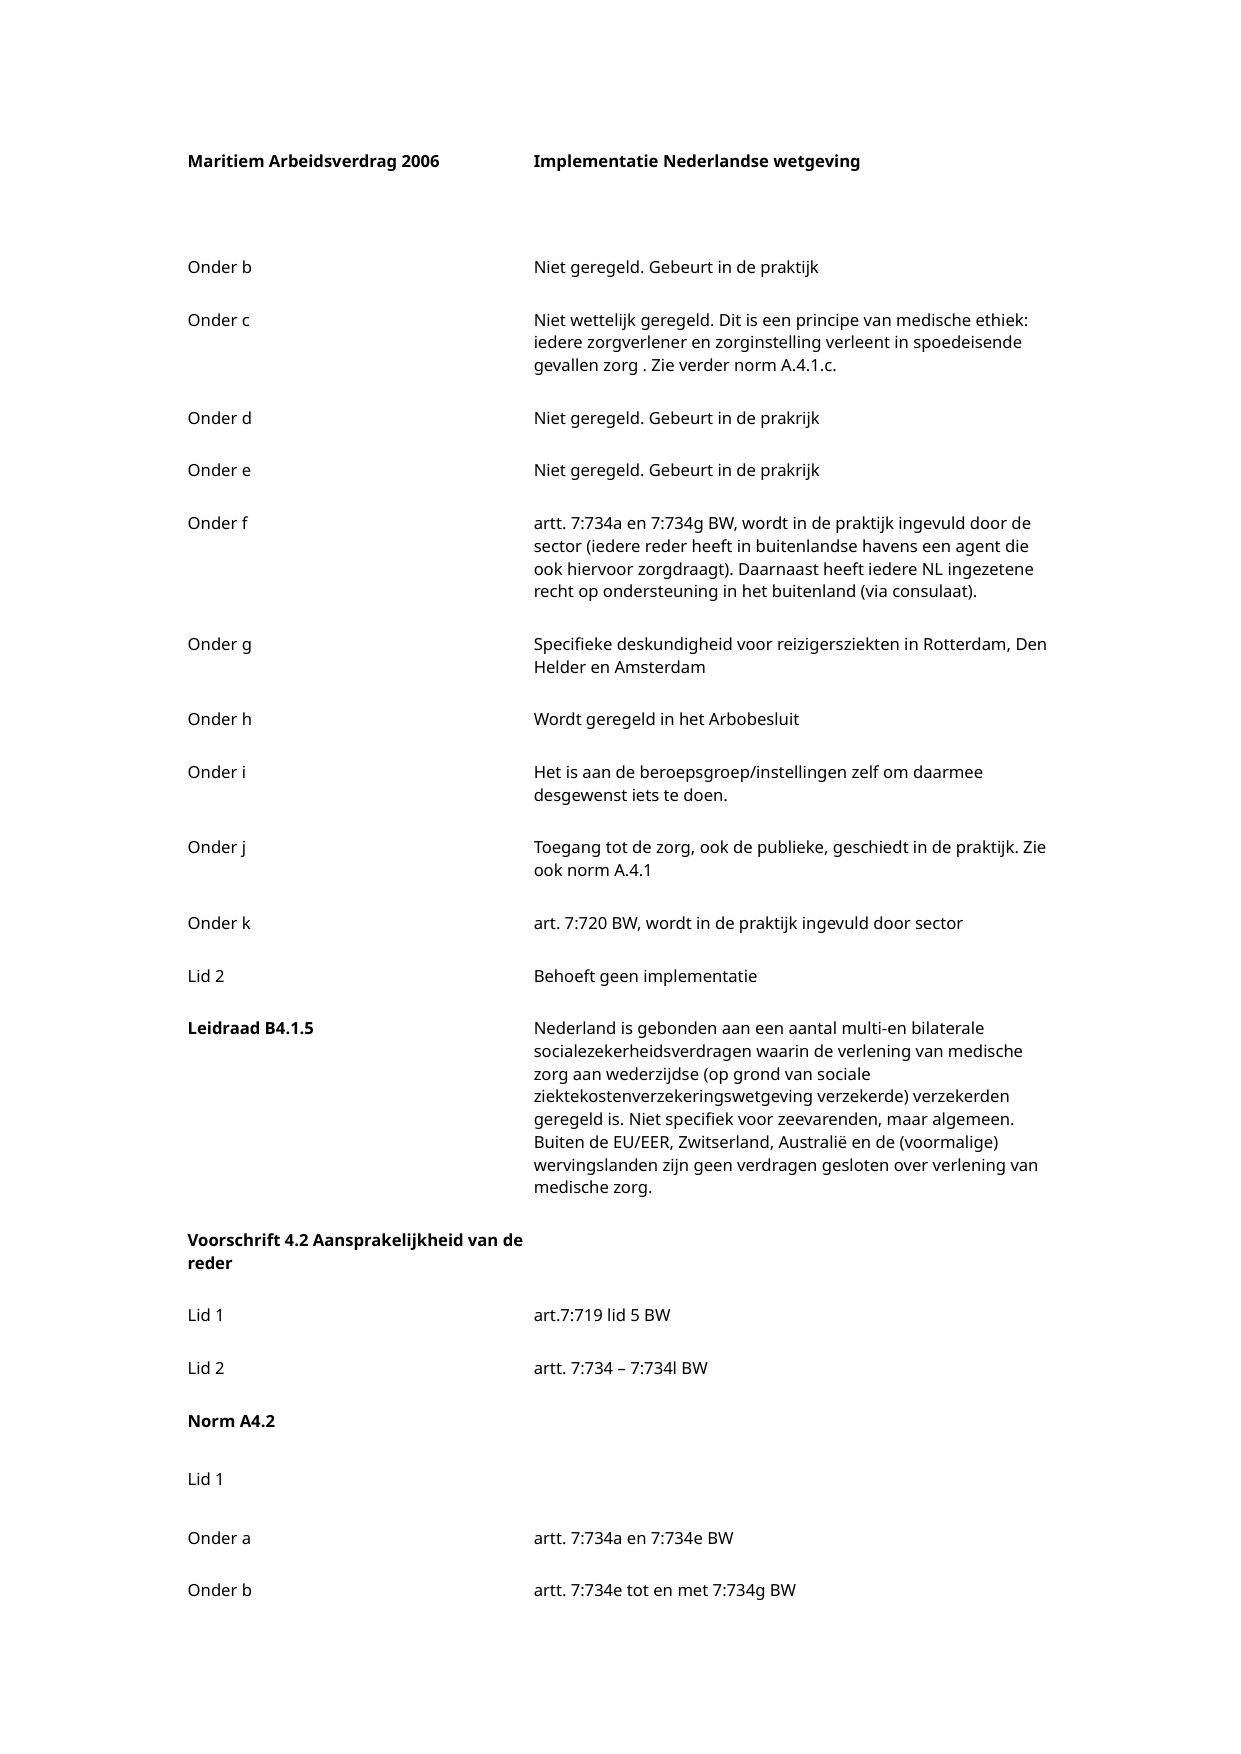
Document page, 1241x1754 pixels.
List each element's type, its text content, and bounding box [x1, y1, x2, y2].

table_cell Norm A4.2 [188, 1409, 533, 1468]
table_cell Specifieke deskundigheid voor reizigersziekten in Rotterdam, Den Helder en Amsterdam [534, 633, 1053, 708]
table_cell Onder a [188, 1526, 533, 1579]
table_cell Lid 1 [188, 1468, 533, 1526]
table_cell [534, 203, 1053, 255]
table_header Maritiem Arbeidsverdrag 2006 [188, 150, 533, 203]
table_cell Wordt geregeld in het Arbobesluit [534, 708, 1053, 761]
table_cell Lid 2 [188, 964, 533, 1017]
table_cell Lid 2 [188, 1357, 533, 1409]
table_cell art.7:719 lid 5 BW [534, 1304, 1053, 1357]
table_cell Leidraad B4.1.5 [188, 1017, 533, 1228]
table_cell Het is aan de beroepsgroep/instellingen zelf om daarmee desgewenst iets te doen. [534, 761, 1053, 836]
table_cell Toegang tot de zorg, ook de publieke, geschiedt in de praktijk. Zie ook norm A.4.1 [534, 836, 1053, 911]
table_cell Onder k [188, 911, 533, 964]
table_cell Onder e [188, 459, 533, 512]
table_cell Nederland is gebonden aan een aantal multi-en bilaterale socialezekerheidsverdragen waarin de verlening van medische zorg aan wederzijdse (op grond van sociale ziektekostenverzekeringswetgeving verzekerde) verzekerden geregeld is. Niet specifiek voor zeevarenden, maar algemeen. Buiten de EU/EER, Zwitserland, Australië en de (voormalige) wervingslanden zijn geen verdragen gesloten over verlening van medische zorg. [534, 1017, 1053, 1228]
table_cell Onder f [188, 512, 533, 632]
table_cell Onder h [188, 708, 533, 761]
table_cell [534, 1409, 1053, 1468]
table_cell artt. 7:734 – 7:734l BW [534, 1357, 1053, 1409]
table_cell Niet geregeld. Gebeurt in de praktijk [534, 255, 1053, 308]
table_header Implementatie Nederlandse wetgeving [534, 150, 1053, 203]
table_cell [534, 1468, 1053, 1526]
table_cell Onder j [188, 836, 533, 911]
table_cell Niet geregeld. Gebeurt in de prakrijk [534, 459, 1053, 512]
table_cell artt. 7:734e tot en met 7:734g BW [534, 1579, 1053, 1602]
table_cell Onder b [188, 1579, 533, 1602]
table_cell Niet geregeld. Gebeurt in de prakrijk [534, 406, 1053, 459]
table_cell art. 7:720 BW, wordt in de praktijk ingevuld door sector [534, 911, 1053, 964]
table_cell Onder c [188, 308, 533, 406]
table_cell artt. 7:734a en 7:734e BW [534, 1526, 1053, 1579]
table_cell Onder d [188, 406, 533, 459]
table_cell Behoeft geen implementatie [534, 964, 1053, 1017]
table_cell Lid 1 [188, 1304, 533, 1357]
table_cell Onder g [188, 633, 533, 708]
table_cell Niet wettelijk geregeld. Dit is een principe van medische ethiek: iedere zorgverlener en zorginstelling verleent in spoedeisende gevallen zorg . Zie verder norm A.4.1.c. [534, 308, 1053, 406]
table_cell [188, 203, 533, 255]
table_cell Onder b [188, 255, 533, 308]
table_cell [534, 1229, 1053, 1304]
table_cell artt. 7:734a en 7:734g BW, wordt in de praktijk ingevuld door de sector (iedere reder heeft in buitenlandse havens een agent die ook hiervoor zorgdraagt). Daarnaast heeft iedere NL ingezetene recht op ondersteuning in het buitenland (via consulaat). [534, 512, 1053, 632]
table_cell Voorschrift 4.2 Aansprakelijkheid van de reder [188, 1229, 533, 1304]
table_cell Onder i [188, 761, 533, 836]
